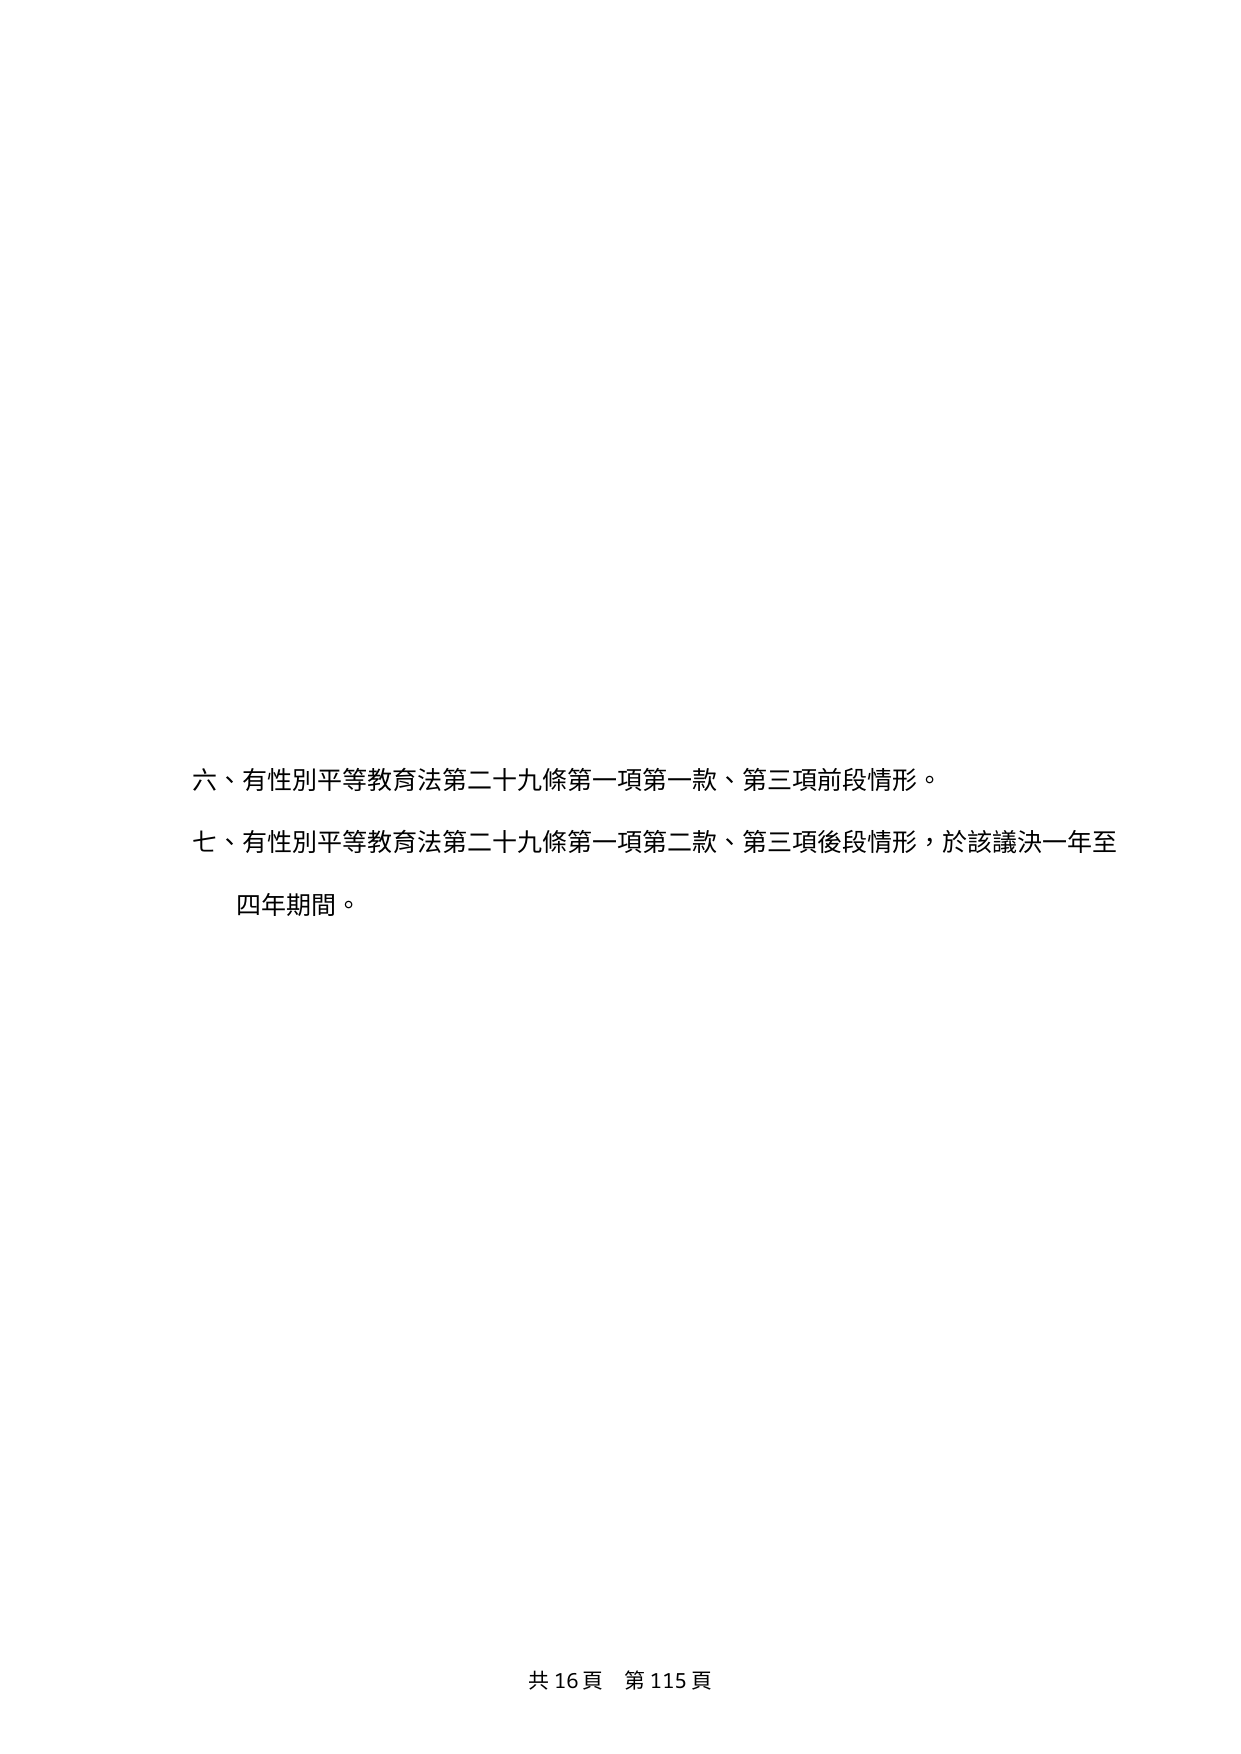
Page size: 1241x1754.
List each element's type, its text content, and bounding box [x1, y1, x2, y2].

text 六、有性別平等教育法第二十九條第一項第一款、第三項前段情形。 [192, 737, 1122, 799]
text 七、有性別平等教育法第二十九條第一項第二款、第三項後段情形，於該議決一年至四年期間。 [192, 799, 1122, 924]
